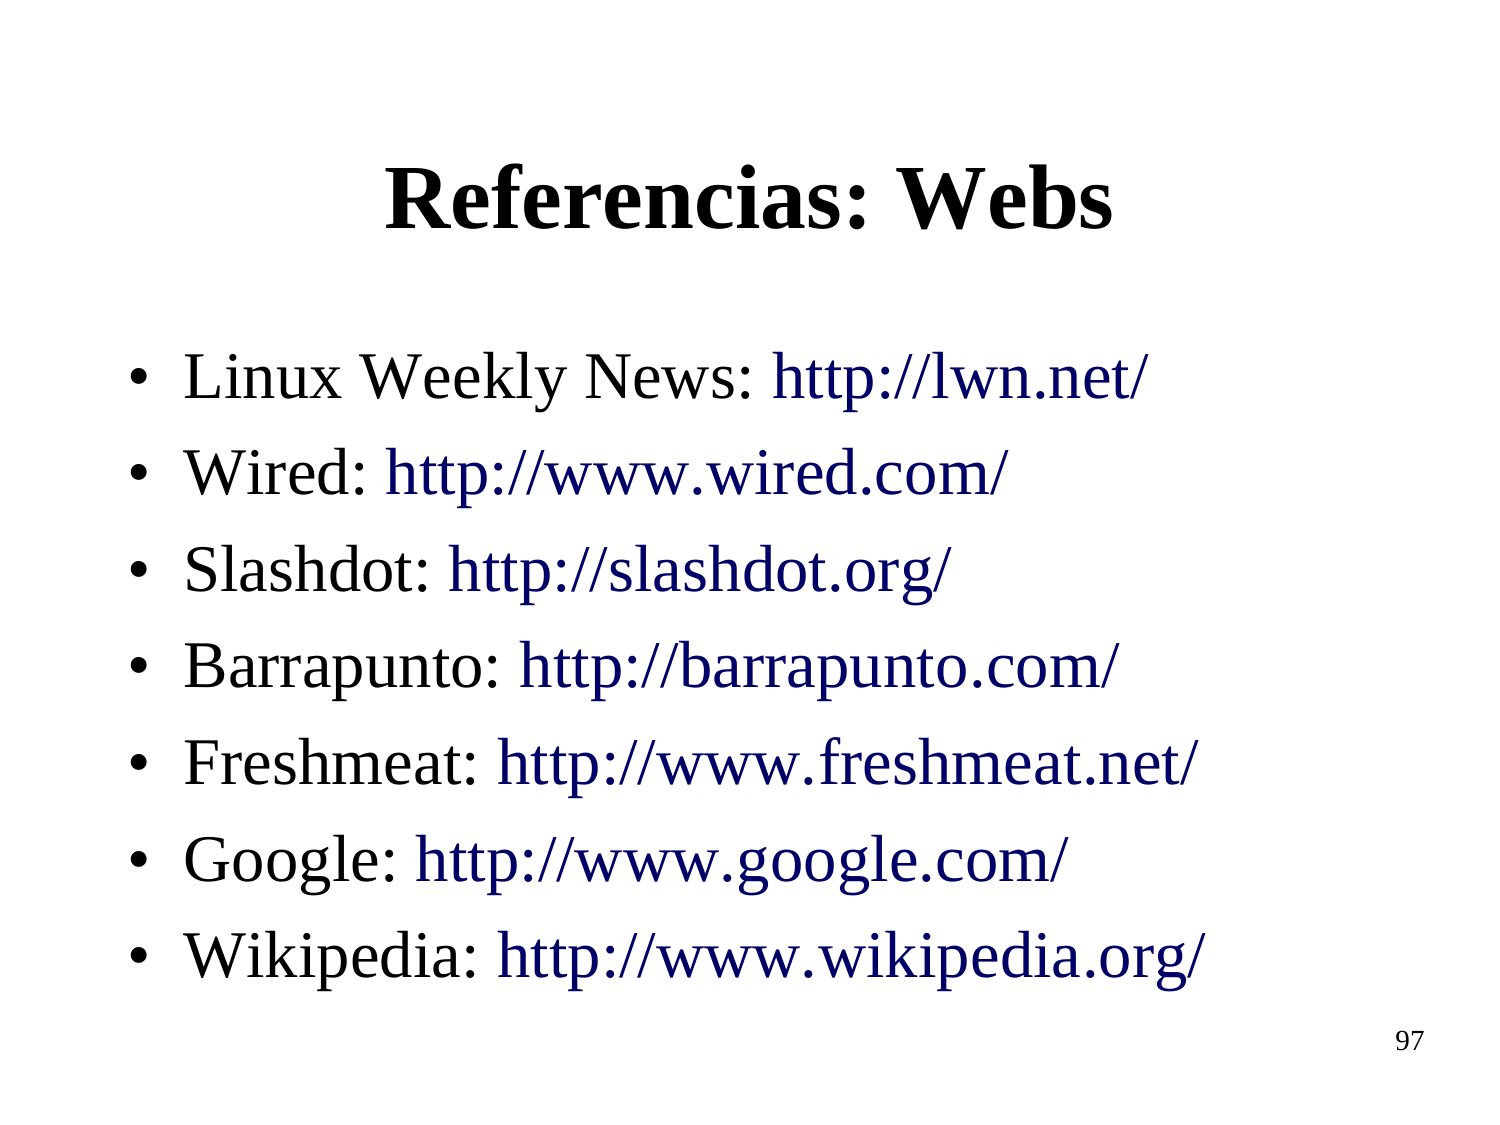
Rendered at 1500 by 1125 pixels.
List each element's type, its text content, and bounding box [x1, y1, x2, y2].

title Referencias: Webs [112, 99, 1388, 288]
list Linux Weekly News: http://lwn.net/ Wired: http://www.wired.com/ Slashdot: http://slashdot.org/ Barrapunto: http://barrapunto.com/ Freshmeat: http://www.freshmeat.net/ Google: http://www.google.com/ Wikipedia: http://www.wikipedia.org/ [112, 324, 1388, 1000]
